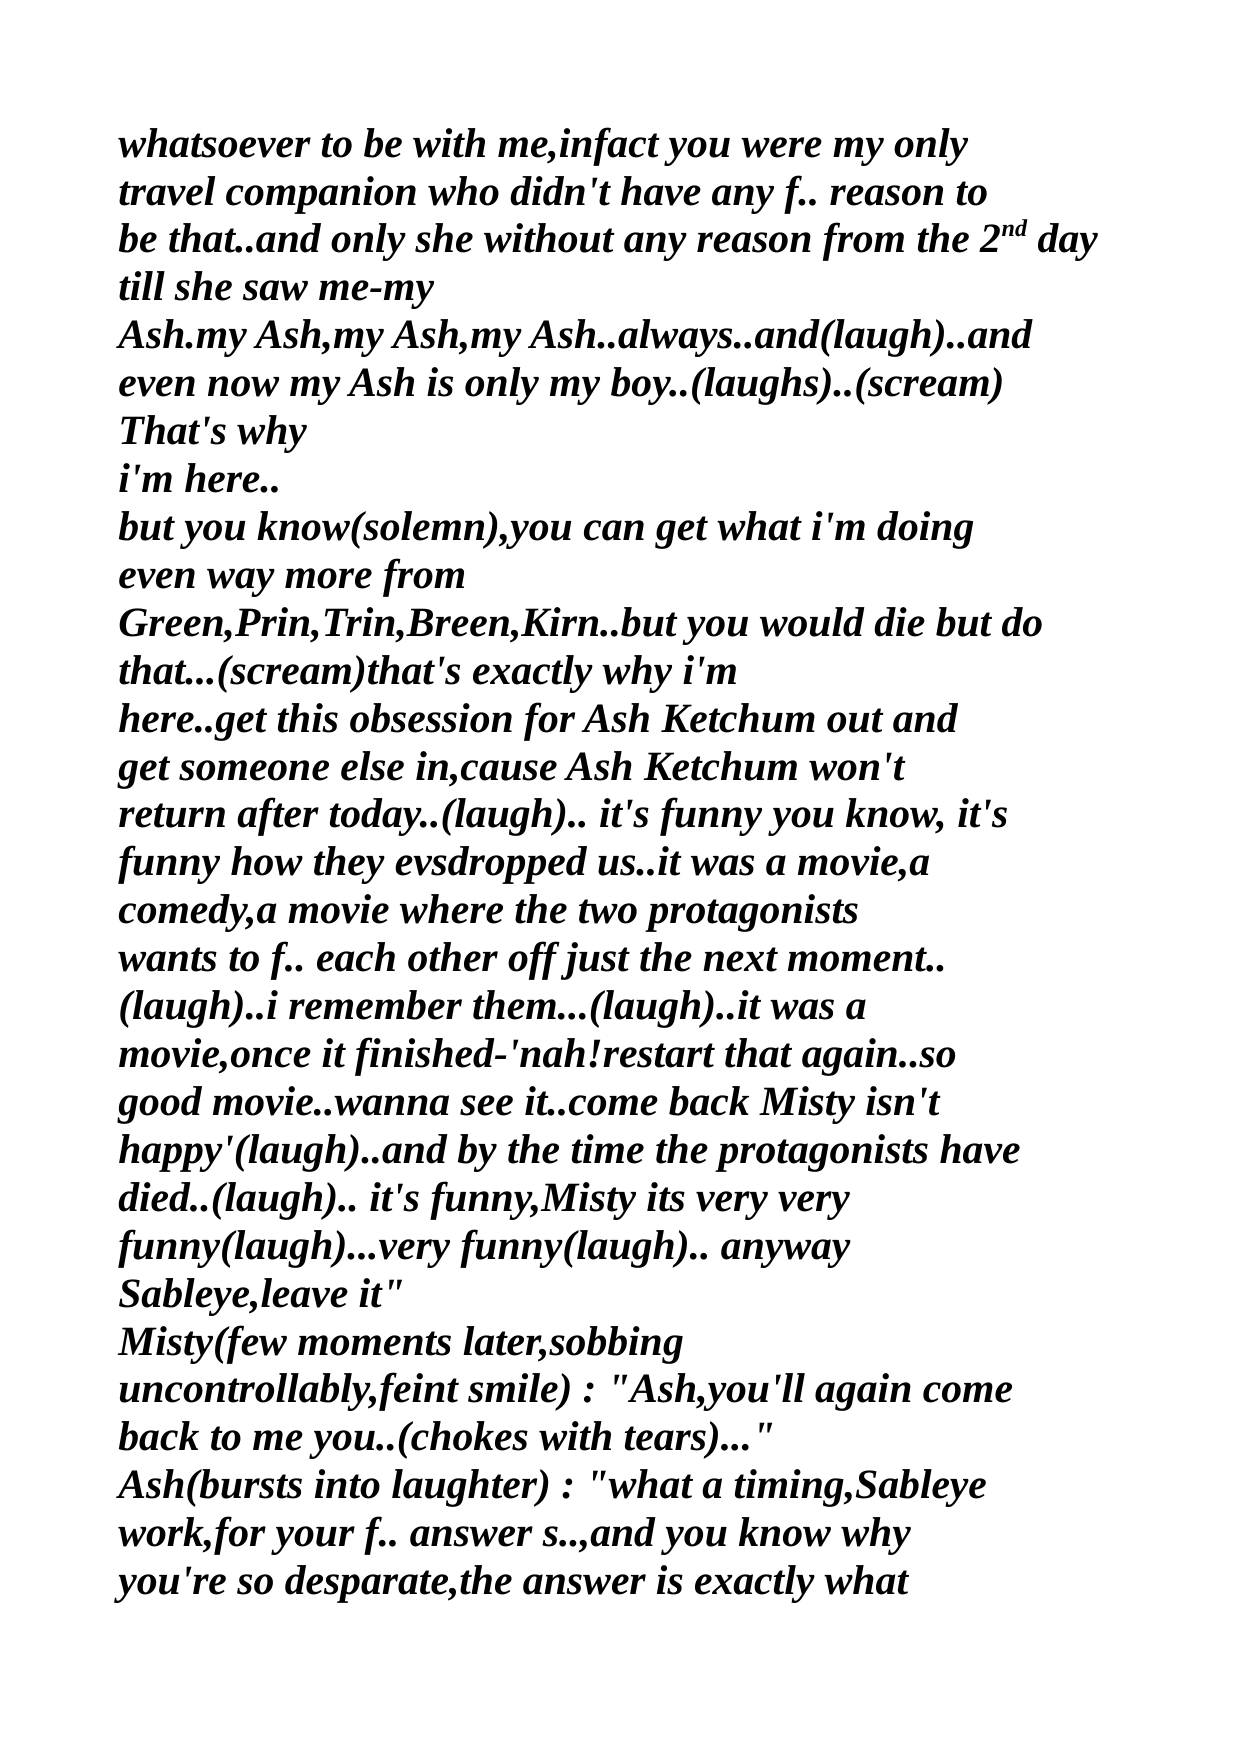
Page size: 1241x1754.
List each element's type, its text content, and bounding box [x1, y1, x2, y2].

text Misty(few moments later,sobbing [118, 1316, 1122, 1364]
text even way more from [118, 549, 1122, 597]
text comedy,a movie where the two protagonists [118, 885, 1122, 933]
text Ash(bursts into laughter) : "what a timing,Sableye [118, 1460, 1122, 1508]
text get someone else in,cause Ash Ketchum won't [118, 741, 1122, 789]
text funny(laugh)...very funny(laugh).. anyway [118, 1220, 1122, 1268]
text return after today..(laugh).. it's funny you know, it's [118, 789, 1122, 837]
text back to me you..(chokes with tears)..." [118, 1412, 1122, 1460]
text good movie..wanna see it..come back Misty isn't [118, 1076, 1122, 1124]
text happy'(laugh)..and by the time the protagonists have died..(laugh).. it's funny,Misty its very very [118, 1124, 1122, 1220]
text Green,Prin,Trin,Breen,Kirn..but you would die but do that...(scream)that's exactly why i'm [118, 597, 1122, 693]
text wants to f.. each other off just the next moment.. [118, 933, 1122, 981]
text you're so desparate,the answer is exactly what [118, 1556, 1122, 1603]
text but you know(solemn),you can get what i'm doing [118, 501, 1122, 549]
text funny how they evsdropped us..it was a movie,a [118, 837, 1122, 885]
text whatsoever to be with me,infact you were my only [118, 118, 1122, 166]
text Ash.my Ash,my Ash,my Ash..always..and(laugh)..and even now my Ash is only my boy..(laughs)..(scream) That's why [118, 310, 1122, 453]
text be that..and only she without any reason from the 2nd day till she saw me-my [118, 214, 1122, 310]
text here..get this obsession for Ash Ketchum out and [118, 693, 1122, 741]
text work,for your f.. answer s..,and you know why [118, 1508, 1122, 1556]
text uncontrollably,feint smile) : "Ash,you'll again come [118, 1364, 1122, 1412]
text movie,once it finished-'nah!restart that again..so [118, 1028, 1122, 1076]
text i'm here.. [118, 453, 1122, 501]
text (laugh)..i remember them...(laugh)..it was a [118, 981, 1122, 1028]
text Sableye,leave it" [118, 1268, 1122, 1316]
text travel companion who didn't have any f.. reason to [118, 166, 1122, 214]
